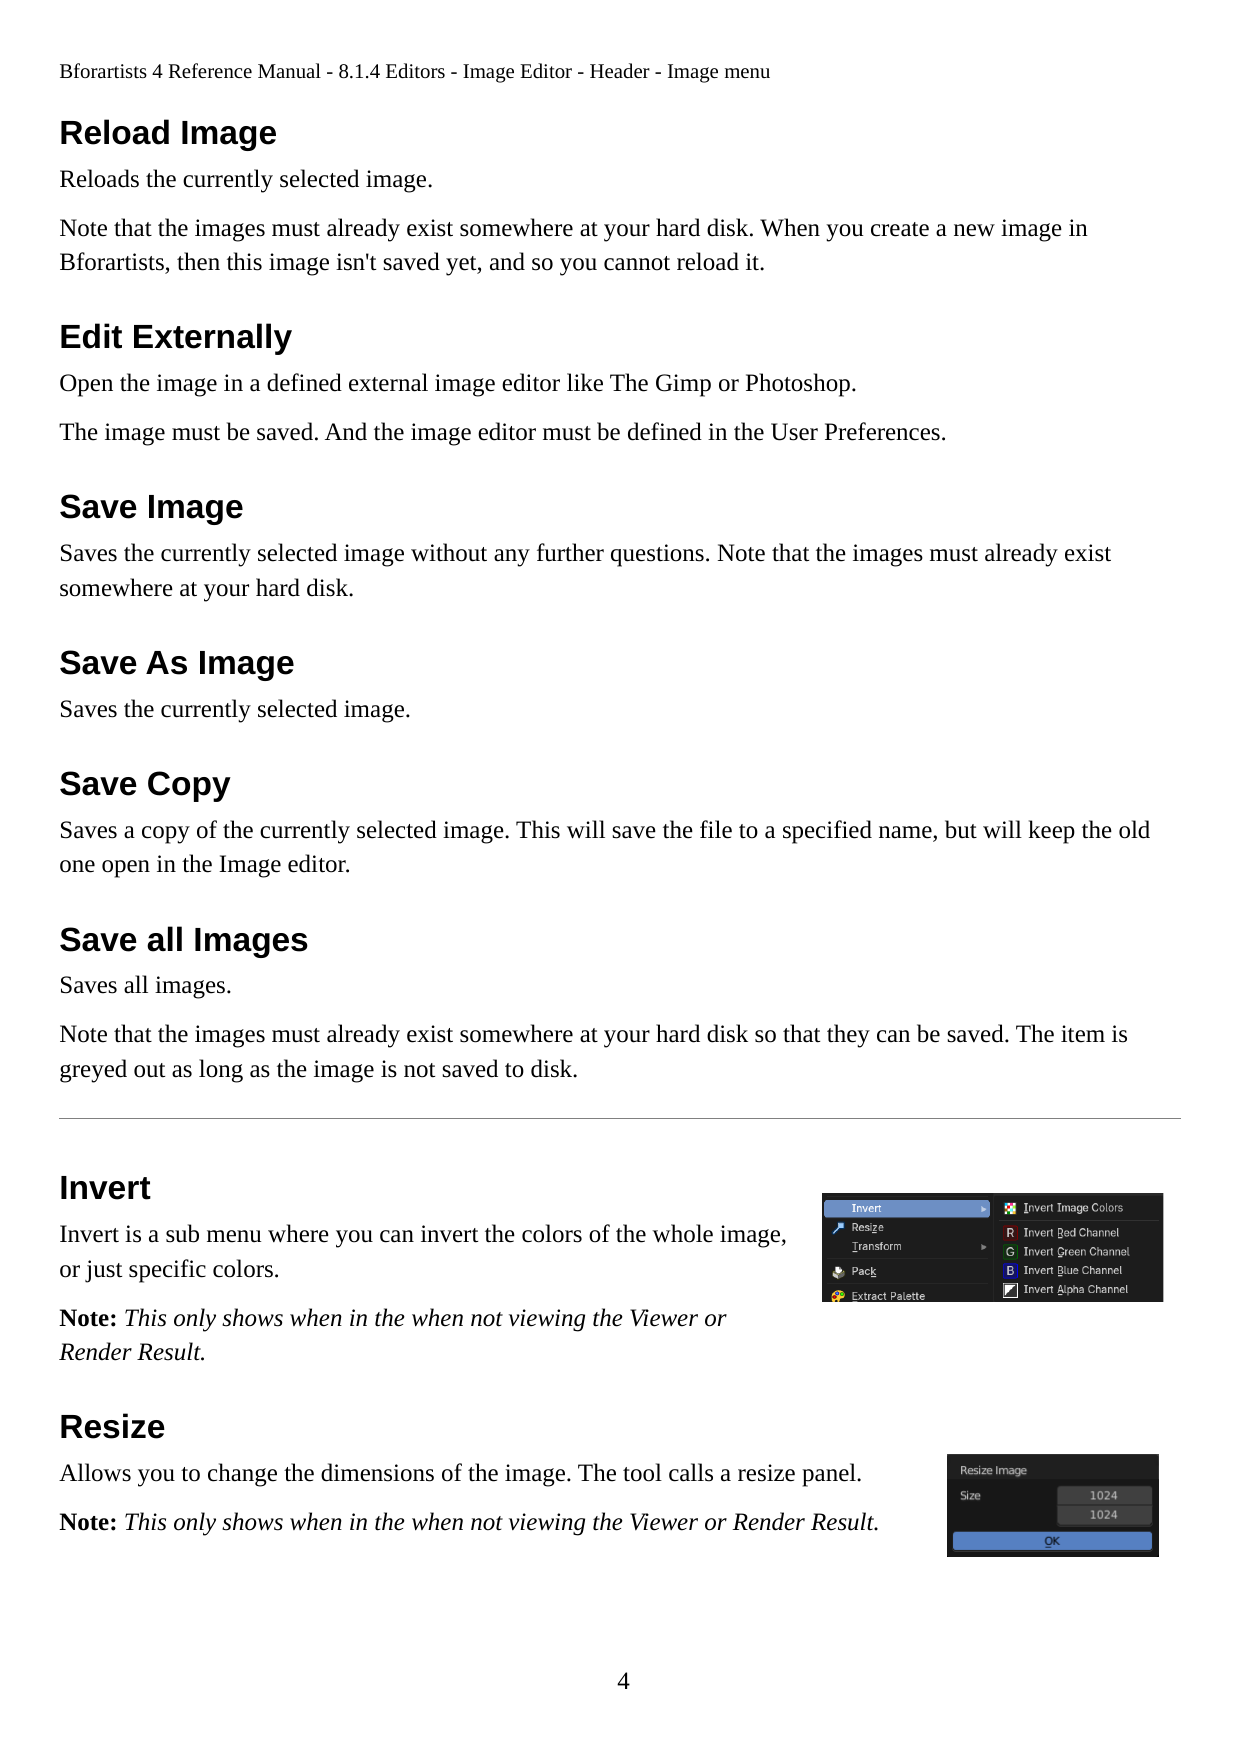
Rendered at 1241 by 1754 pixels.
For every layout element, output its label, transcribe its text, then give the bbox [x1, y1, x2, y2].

picture [947, 1454, 1159, 1557]
subtitle Save As Image [59, 643, 1181, 681]
subtitle Save Copy [59, 764, 1181, 802]
text Open the image in a defined external image editor like The Gimp or Photoshop. [59, 368, 1181, 397]
text Saves the currently selected image. [59, 694, 1181, 723]
text Saves the currently selected image without any further questions. Note that the images must already exist somewhere at your hard disk. [59, 538, 1181, 602]
text Saves a copy of the currently selected image. This will save the file to a specified name, but will keep the old one open in the Image editor. [59, 815, 1181, 878]
text Note: This only shows when in the when not viewing the Viewer or Render Result. [59, 1303, 1181, 1366]
text The image must be saved. And the image editor must be defined in the User Preferences. [59, 417, 1181, 446]
text Reloads the currently selected image. [59, 164, 1181, 192]
text Allows you to change the dimensions of the image. The tool calls a resize panel. [59, 1458, 947, 1487]
text Saves all images. [59, 971, 1181, 999]
picture [822, 1193, 1164, 1302]
subtitle Edit Externally [59, 317, 1181, 356]
subtitle Invert [59, 1168, 1181, 1207]
subtitle Reload Image [59, 113, 1181, 151]
text Note that the images must already exist somewhere at your hard disk. When you create a new image in Bforartists, then this image isn't saved yet, and so you cannot reload it. [59, 213, 1181, 276]
text Note that the images must already exist somewhere at your hard disk so that they can be saved. The item is greyed out as long as the image is not saved to disk. [59, 1019, 1181, 1083]
subtitle Save all Images [59, 919, 1181, 958]
text Invert is a sub menu where you can invert the colors of the whole image, or just specific colors. [59, 1219, 822, 1282]
subtitle Resize [59, 1407, 1181, 1446]
text Note: This only shows when in the when not viewing the Viewer or Render Result. [59, 1507, 947, 1536]
subtitle Save Image [59, 487, 1181, 526]
